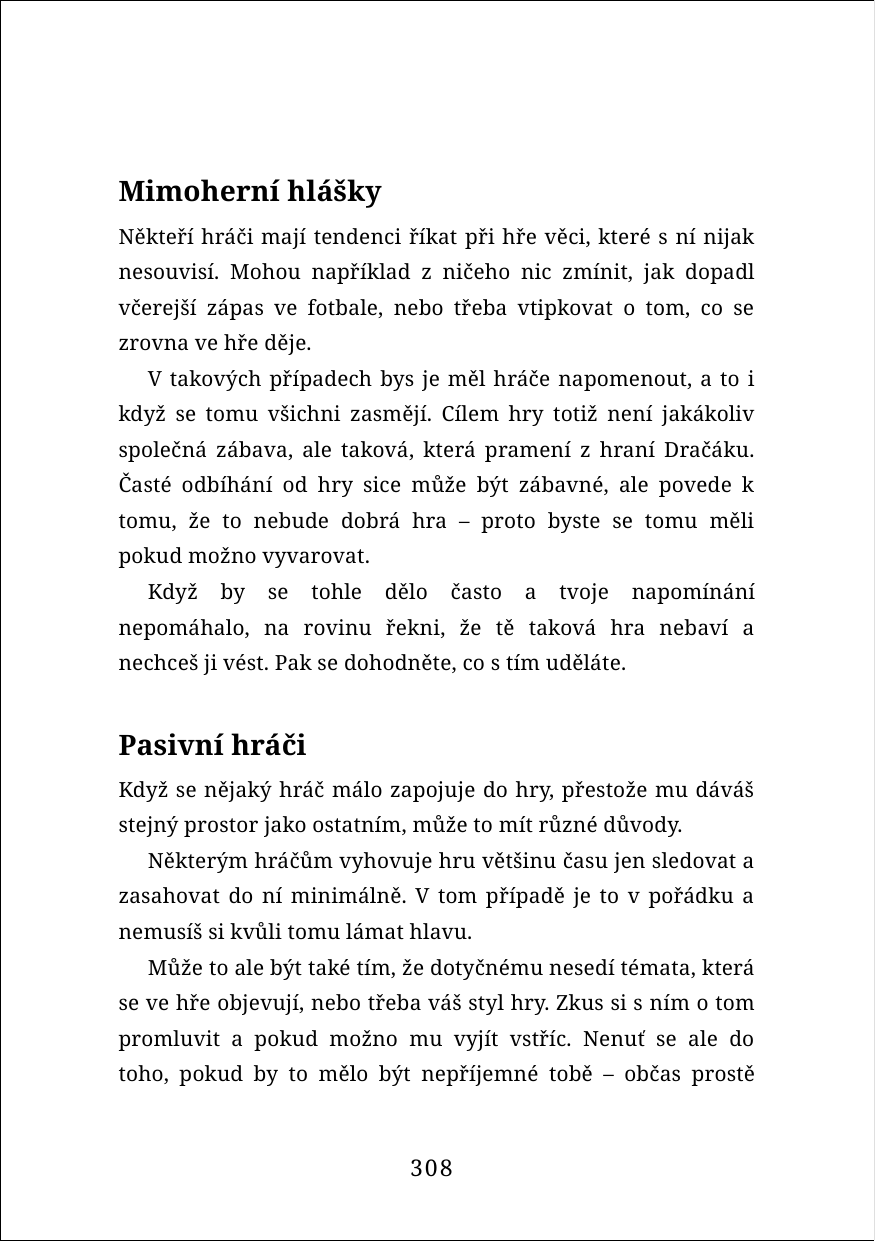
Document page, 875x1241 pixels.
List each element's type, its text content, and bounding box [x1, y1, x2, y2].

text Když se nějaký hráč málo zapojuje do hry, přestože mu dáváš stejný prostor jako ostatním, může to mít různé důvody. Některým hráčům vyhovuje hru většinu času jen sledovat a zasahovat do ní minimálně. V tom případě je to v pořádku a nemusíš si kvůli tomu lámat hlavu. Může to ale být také tím, že dotyčnému nesedí témata, která se ve hře objevují, nebo třeba váš styl hry. Zkus si s ním o tom promluvit a pokud možno mu vyjít vstříc. Nenuť se ale do toho, pokud by to mělo být nepříjemné tobě – občas prostě [118, 775, 756, 1088]
text Někteří hráči mají tendenci říkat při hře věci, které s ní nijak nesouvisí. Mohou například z ničeho nic zmínit, jak dopadl včerejší zápas ve fotbale, nebo třeba vtipkovat o tom, co se zrovna ve hře děje. V takových případech bys je měl hráče napomenout, a to i když se tomu všichni zasmějí. Cílem hry totiž není jakákoliv společná zábava, ale taková, která pramení z hraní Dračáku. Časté odbíhání od hry sice může být zábavné, ale povede k tomu, že to nebude dobrá hra – proto byste se tomu měli pokud možno vyvarovat. Když by se tohle dělo často a tvoje napomínání nepomáhalo, na rovinu řekni, že tě taková hra nebaví a nechceš ji vést. Pak se dohodněte, co s tím uděláte. [118, 222, 756, 677]
subtitle Pasivní hráči [118, 725, 756, 763]
subtitle Mimoherní hlášky [118, 172, 756, 210]
